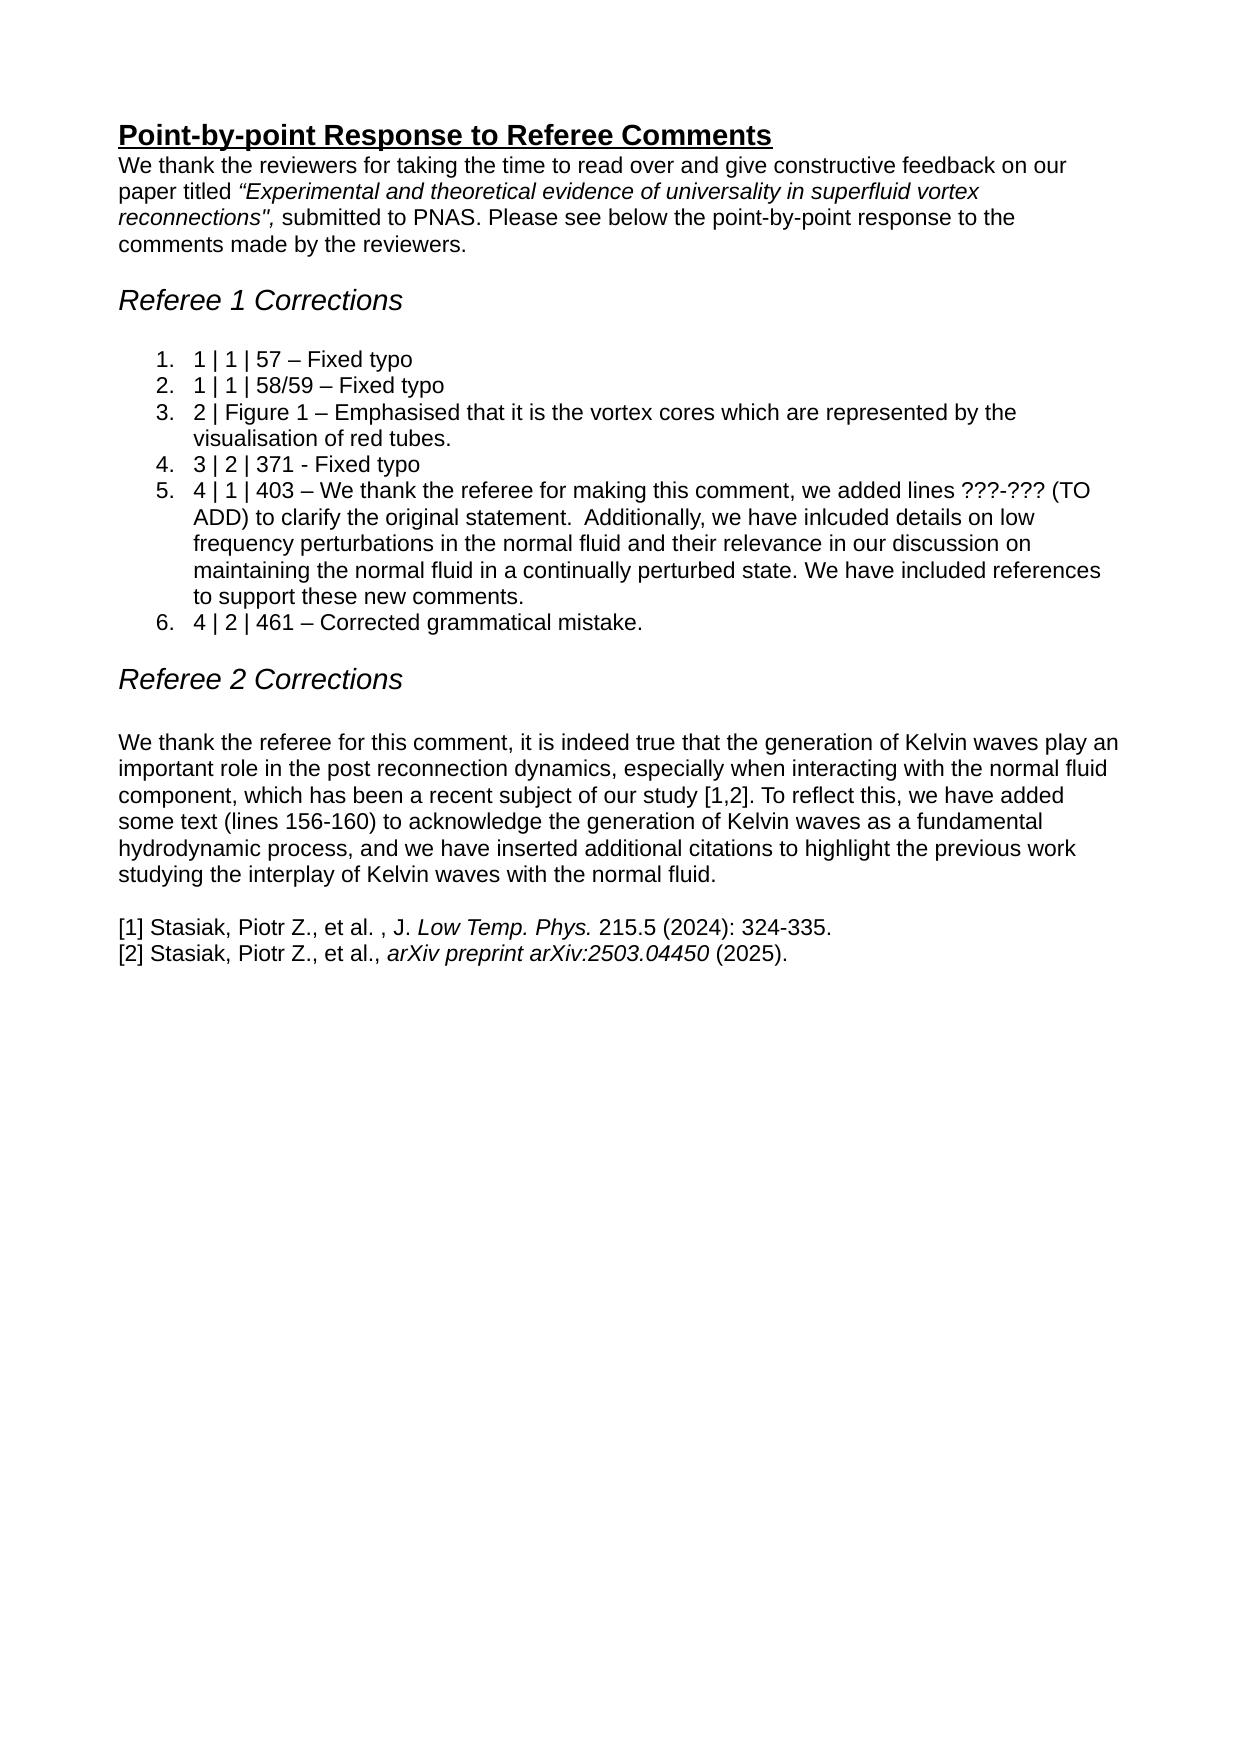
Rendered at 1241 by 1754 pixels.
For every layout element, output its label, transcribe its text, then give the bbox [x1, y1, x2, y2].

text [2] Stasiak, Piotr Z., et al., arXiv preprint arXiv:2503.04450 (2025). [118, 940, 1122, 966]
text We thank the reviewers for taking the time to read over and give constructive feedback on our paper titled “Experimental and theoretical evidence of universality in superfluid vortex reconnections", submitted to PNAS. Please see below the point-by-point response to the comments made by the reviewers. [118, 152, 1122, 257]
list 1 | 1 | 57 – Fixed typo [156, 346, 1122, 372]
list 4 | 2 | 461 – Corrected grammatical mistake. [156, 609, 1122, 636]
list 4 | 1 | 403 – We thank the referee for making this comment, we added lines ???-??? (TO ADD) to clarify the original statement. Additionally, we have inlcuded details on low frequency perturbations in the normal fluid and their relevance in our discussion on maintaining the normal fluid in a continually perturbed state. We have included references to support these new comments. [156, 477, 1122, 609]
text Referee 1 Corrections [118, 283, 1122, 317]
text Referee 2 Corrections [118, 662, 1122, 696]
text We thank the referee for this comment, it is indeed true that the generation of Kelvin waves play an important role in the post reconnection dynamics, especially when interacting with the normal fluid component, which has been a recent subject of our study [1,2]. To reflect this, we have added some text (lines 156-160) to acknowledge the generation of Kelvin waves as a fundamental hydrodynamic process, and we have inserted additional citations to highlight the previous work studying the interplay of Kelvin waves with the normal fluid. [118, 729, 1122, 887]
list 2 | Figure 1 – Emphasised that it is the vortex cores which are represented by the visualisation of red tubes. [156, 398, 1122, 451]
text Point-by-point Response to Referee Comments [118, 118, 1122, 152]
list 3 | 2 | 371 - Fixed typo [156, 451, 1122, 477]
text [1] Stasiak, Piotr Z., et al. , J. Low Temp. Phys. 215.5 (2024): 324-335. [118, 913, 1122, 940]
list 1 | 1 | 58/59 – Fixed typo [156, 372, 1122, 398]
